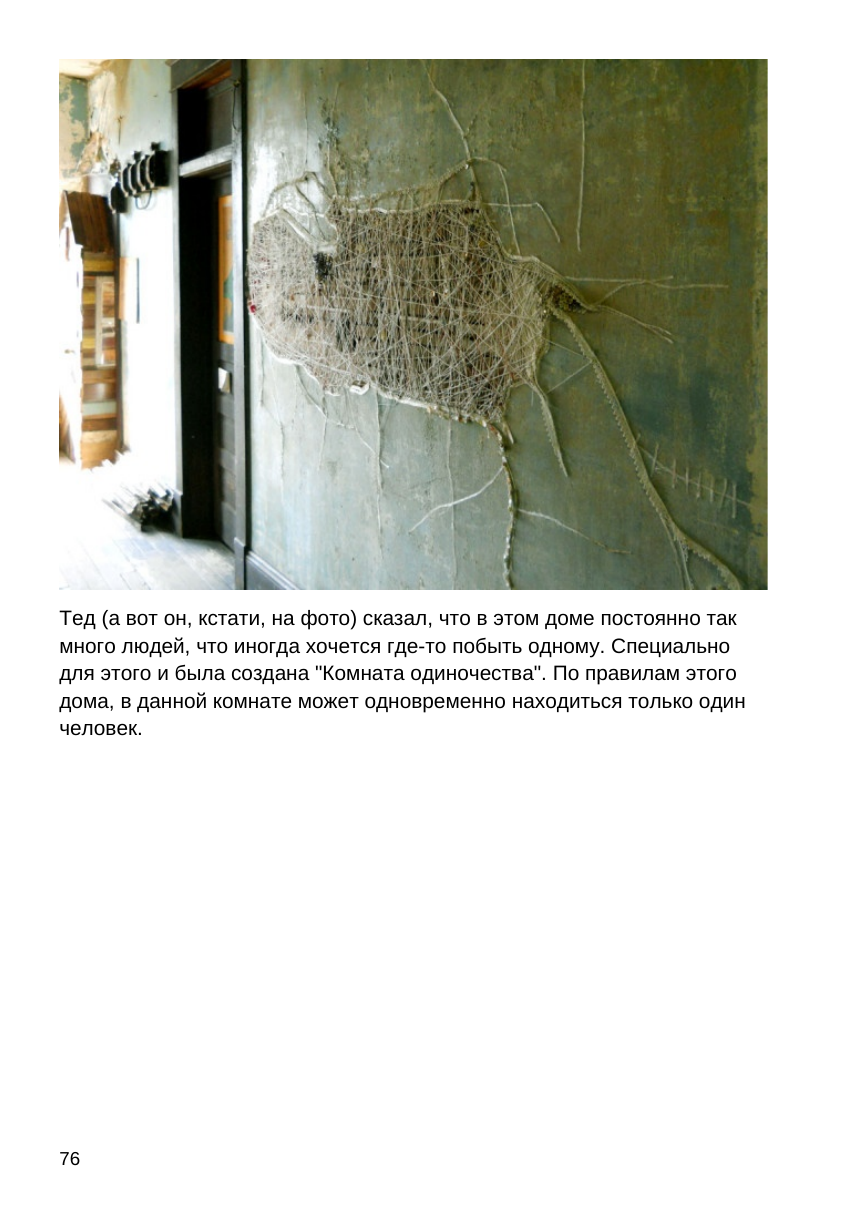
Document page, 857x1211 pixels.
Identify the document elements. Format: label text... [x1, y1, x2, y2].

picture [59, 59, 768, 590]
text Тед (а вот он, кстати, на фото) сказал, что в этом доме постоянно так много людей, что иногда хочется где-то побыть одному. Специально для этого и была создана "Комната одиночества". По правилам этого дома, в данной комнате может одновременно находиться только один человек. [59, 606, 768, 740]
